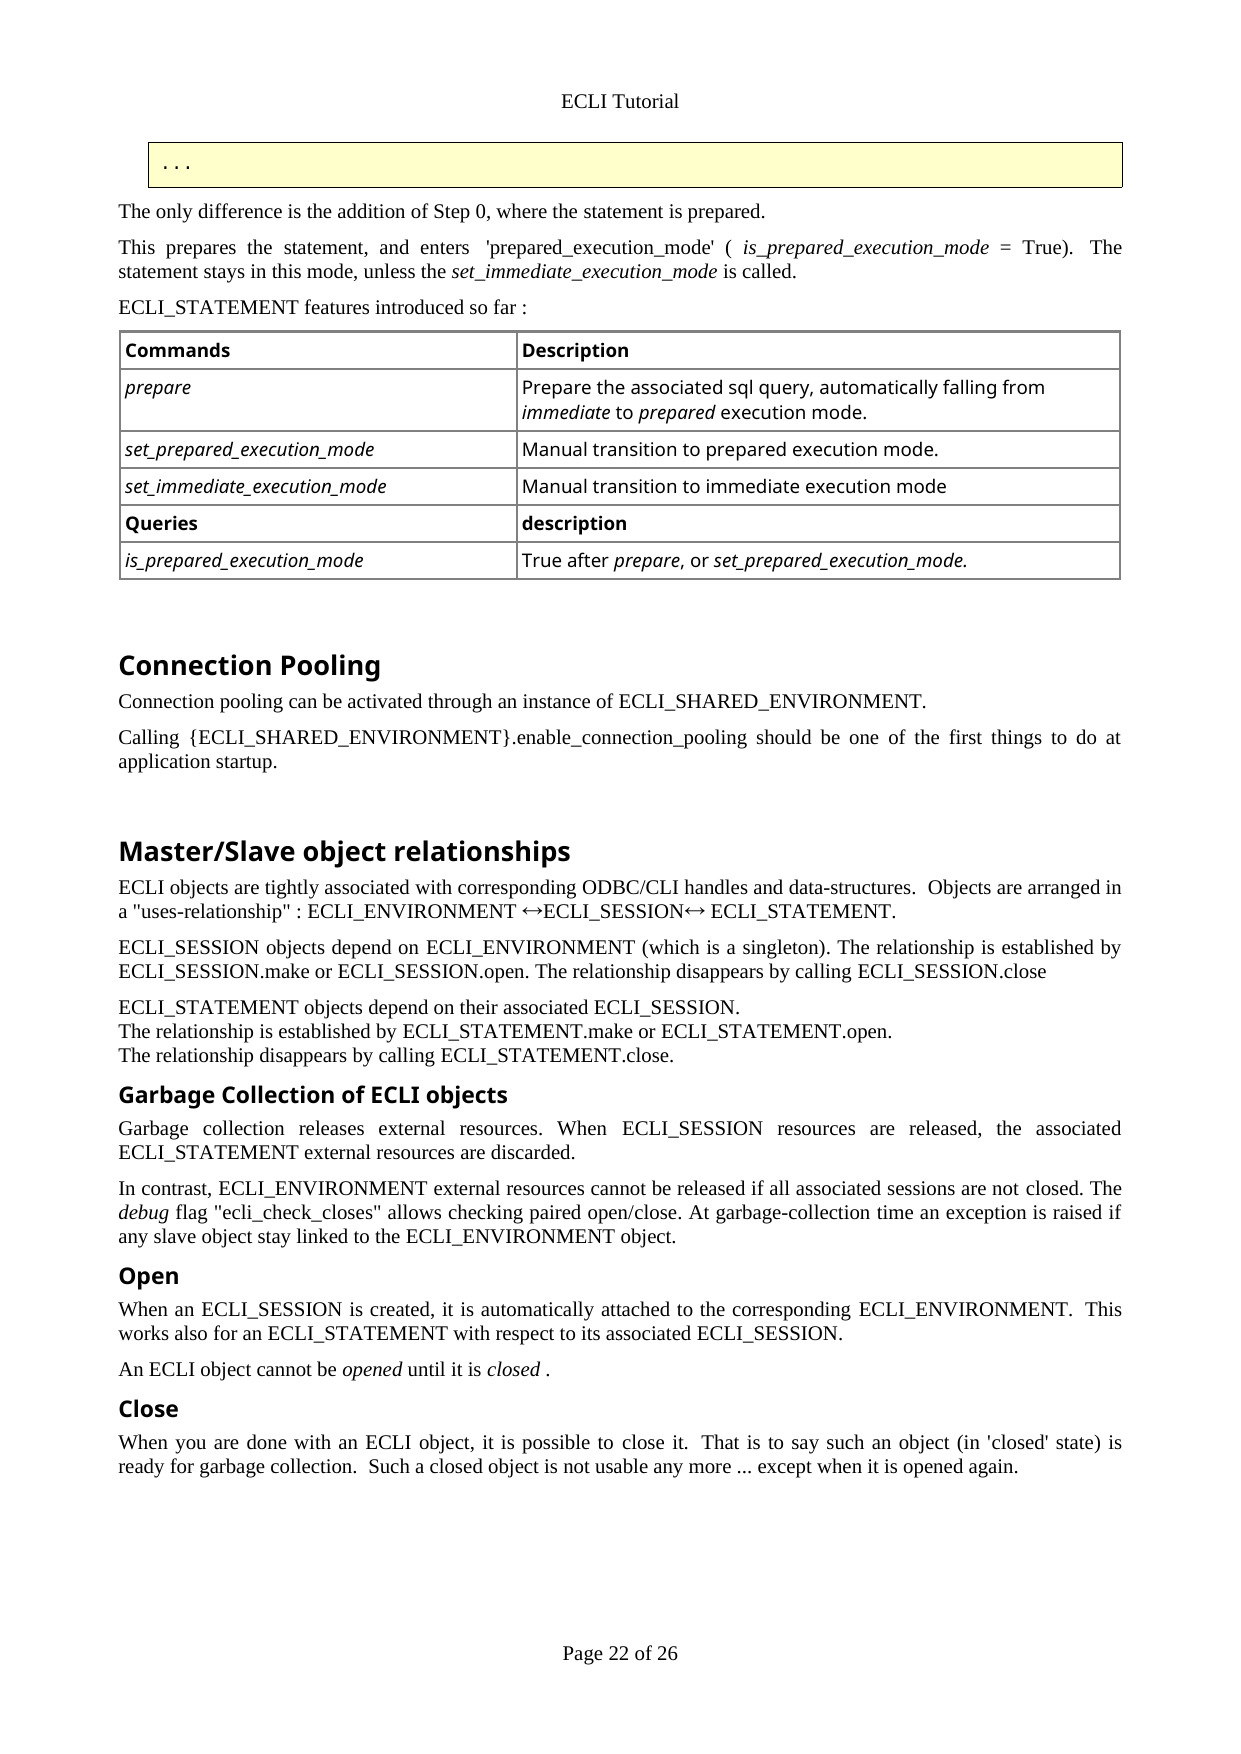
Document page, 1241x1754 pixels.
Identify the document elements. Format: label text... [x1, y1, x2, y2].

table_cell True after prepare, or set_prepared_execution_mode. [518, 543, 1119, 578]
table_cell is_prepared_execution_mode [121, 543, 516, 578]
text In contrast, ECLI_ENVIRONMENT external resources cannot be released if all associated sessions are not closed. The debug flag "ecli_check_closes" allows checking paired open/close. At garbage-collection time an exception is raised if any slave object stay linked to the ECLI_ENVIRONMENT object. [118, 1176, 1122, 1248]
table_header Commands [121, 333, 516, 367]
text The only difference is the addition of Step 0, where the statement is prepared. [118, 199, 1122, 223]
text This prepares the statement, and enters 'prepared_execution_mode' ( is_prepared_execution_mode = True). The statement stays in this mode, unless the set_immediate_execution_mode is called. [118, 235, 1122, 283]
table_cell Manual transition to immediate execution mode [518, 469, 1119, 504]
subtitle Master/Slave object relationships [118, 832, 1122, 869]
text Connection pooling can be activated through an instance of ECLI_SHARED_ENVIRONMENT. [118, 689, 1122, 713]
text ECLI_SESSION objects depend on ECLI_ENVIRONMENT (which is a singleton). The relationship is established by ECLI_SESSION.make or ECLI_SESSION.open. The relationship disappears by calling ECLI_SESSION.close [118, 935, 1122, 983]
table_header Description [518, 333, 1119, 367]
table_cell Prepare the associated sql query, automatically falling from immediate to prepared execution mode. [518, 370, 1119, 430]
table_cell Queries [121, 506, 516, 541]
text When you are done with an ECLI object, it is possible to close it. That is to say such an object (in 'closed' state) is ready for garbage collection. Such a closed object is not usable any more ... except when it is opened again. [118, 1430, 1122, 1478]
table_cell Manual transition to prepared execution mode. [518, 432, 1119, 467]
table_cell set_immediate_execution_mode [121, 469, 516, 504]
table_cell set_prepared_execution_mode [121, 432, 516, 467]
text When an ECLI_SESSION is created, it is automatically attached to the corresponding ECLI_ENVIRONMENT. This works also for an ECLI_STATEMENT with respect to its associated ECLI_SESSION. [118, 1297, 1122, 1345]
text ECLI objects are tightly associated with corresponding ODBC/CLI handles and data-structures. Objects are arranged in a "uses-relationship" : ECLI_ENVIRONMENT ECLI_SESSION ECLI_STATEMENT. [118, 875, 1122, 923]
subtitle Open [118, 1260, 1122, 1291]
text An ECLI object cannot be opened until it is closed . [118, 1357, 1122, 1381]
text Garbage collection releases external resources. When ECLI_SESSION resources are released, the associated ECLI_STATEMENT external resources are discarded. [118, 1116, 1122, 1164]
text Calling {ECLI_SHARED_ENVIRONMENT}.enable_connection_pooling should be one of the first things to do at application startup. [118, 725, 1122, 773]
table_cell description [518, 506, 1119, 541]
table_cell prepare [121, 370, 516, 430]
subtitle Connection Pooling [118, 646, 1122, 683]
subtitle Close [118, 1393, 1122, 1424]
subtitle Garbage Collection of ECLI objects [118, 1079, 1122, 1110]
text ... [149, 143, 1122, 187]
text ECLI_STATEMENT features introduced so far : [118, 294, 1122, 319]
text ECLI_STATEMENT objects depend on their associated ECLI_SESSION. The relationship is established by ECLI_STATEMENT.make or ECLI_STATEMENT.open. The relationship disappears by calling ECLI_STATEMENT.close. [118, 995, 1122, 1067]
